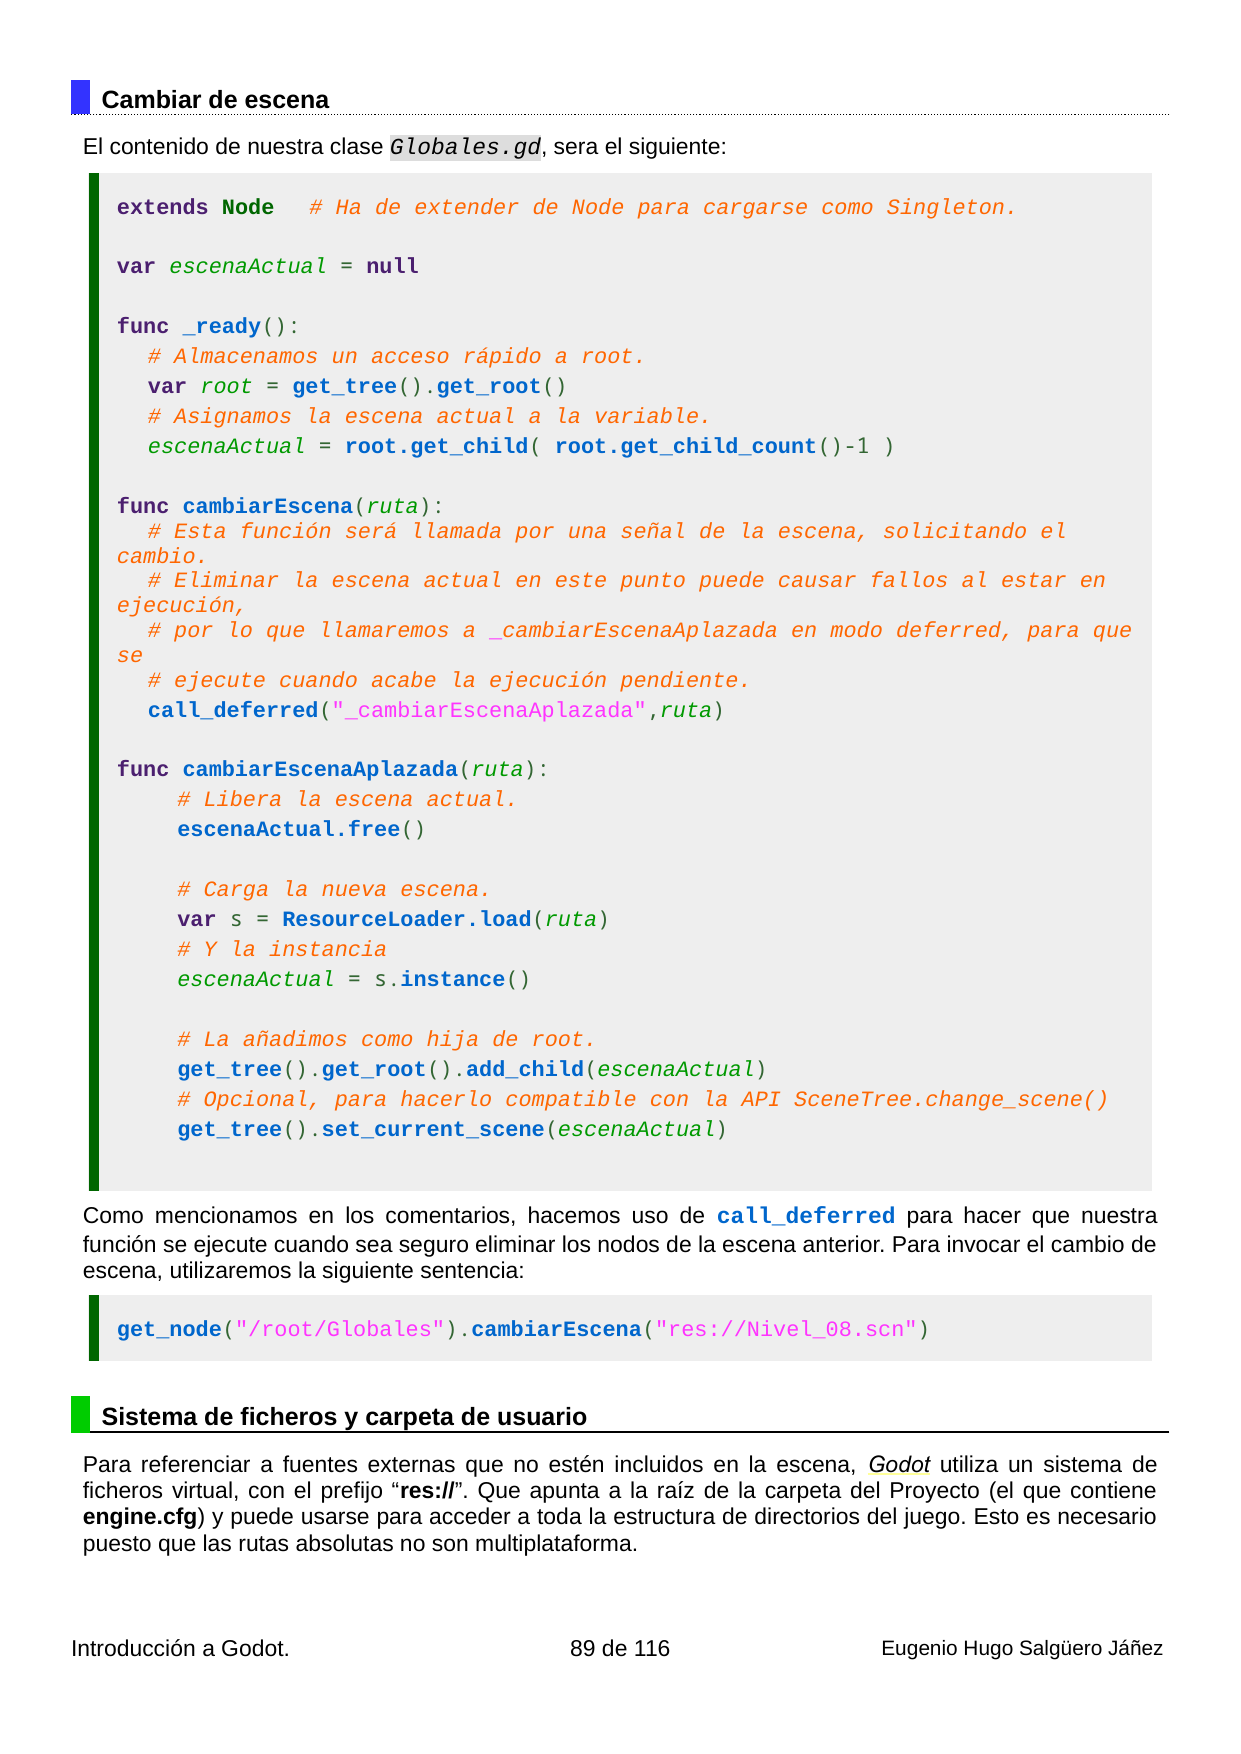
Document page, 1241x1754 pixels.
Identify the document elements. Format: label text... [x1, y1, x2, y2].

text Como mencionamos en los comentarios, hacemos uso de call_deferred para hacer que nuestra función se ejecute cuando sea seguro eliminar los nodos de la escena anterior. Para invocar el cambio de escena, utilizaremos la siguiente sentencia: [83, 1202, 1158, 1283]
text escenaActual = s.instance() [99, 963, 1152, 993]
text get_tree().set_current_scene(escenaActual) [99, 1113, 1152, 1143]
text # Opcional, para hacerlo compatible con la API SceneTree.change_scene() [99, 1083, 1152, 1113]
text # Esta función será llamada por una señal de la escena, solicitando el cambio. [99, 520, 1152, 570]
subtitle Sistema de ficheros y carpeta de usuario [90, 1396, 1169, 1431]
text # Eliminar la escena actual en este punto puede causar fallos al estar en ejecución, [99, 570, 1152, 619]
text # por lo que llamaremos a _cambiarEscenaAplazada en modo deferred, para que se [99, 619, 1152, 669]
text El contenido de nuestra clase Globales.gd, sera el siguiente: [83, 133, 1158, 161]
text var escenaActual = null [99, 251, 1152, 281]
text # ejecute cuando acabe la ejecución pendiente. [99, 669, 1152, 694]
text # La añadimos como hija de root. [99, 1023, 1152, 1053]
text extends Node # Ha de extender de Node para cargarse como Singleton. [99, 173, 1152, 221]
text # Carga la nueva escena. [99, 873, 1152, 903]
subtitle Cambiar de escena [71, 79, 1169, 114]
text func cambiarEscenaAplazada(ruta): [99, 753, 1152, 783]
text func _ready(): [99, 310, 1152, 340]
text escenaActual = root.get_child( root.get_child_count()-1 ) [99, 430, 1152, 460]
text get_tree().get_root().add_child(escenaActual) [99, 1053, 1152, 1083]
text # Almacenamos un acceso rápido a root. [99, 340, 1152, 370]
text var root = get_tree().get_root() [99, 370, 1152, 400]
text var s = ResourceLoader.load(ruta) [99, 903, 1152, 933]
text get_node("/root/Globales").cambiarEscena("res://Nivel_08.scn") [99, 1295, 1152, 1361]
text call_deferred("_cambiarEscenaAplazada",ruta) [99, 694, 1152, 724]
text func cambiarEscena(ruta): [99, 490, 1152, 520]
text Para referenciar a fuentes externas que no estén incluidos en la escena, Godot utiliza un sistema de ficheros virtual, con el prefijo “res://”. Que apunta a la raíz de la carpeta del Proyecto (el que contiene engine.cfg) y puede usarse para acceder a toda la estructura de directorios del juego. Esto es necesario puesto que las rutas absolutas no son multiplataforma. [83, 1451, 1158, 1556]
text # Libera la escena actual. [99, 783, 1152, 813]
text # Y la instancia [99, 933, 1152, 963]
text # Asignamos la escena actual a la variable. [99, 400, 1152, 430]
text escenaActual.free() [99, 813, 1152, 843]
